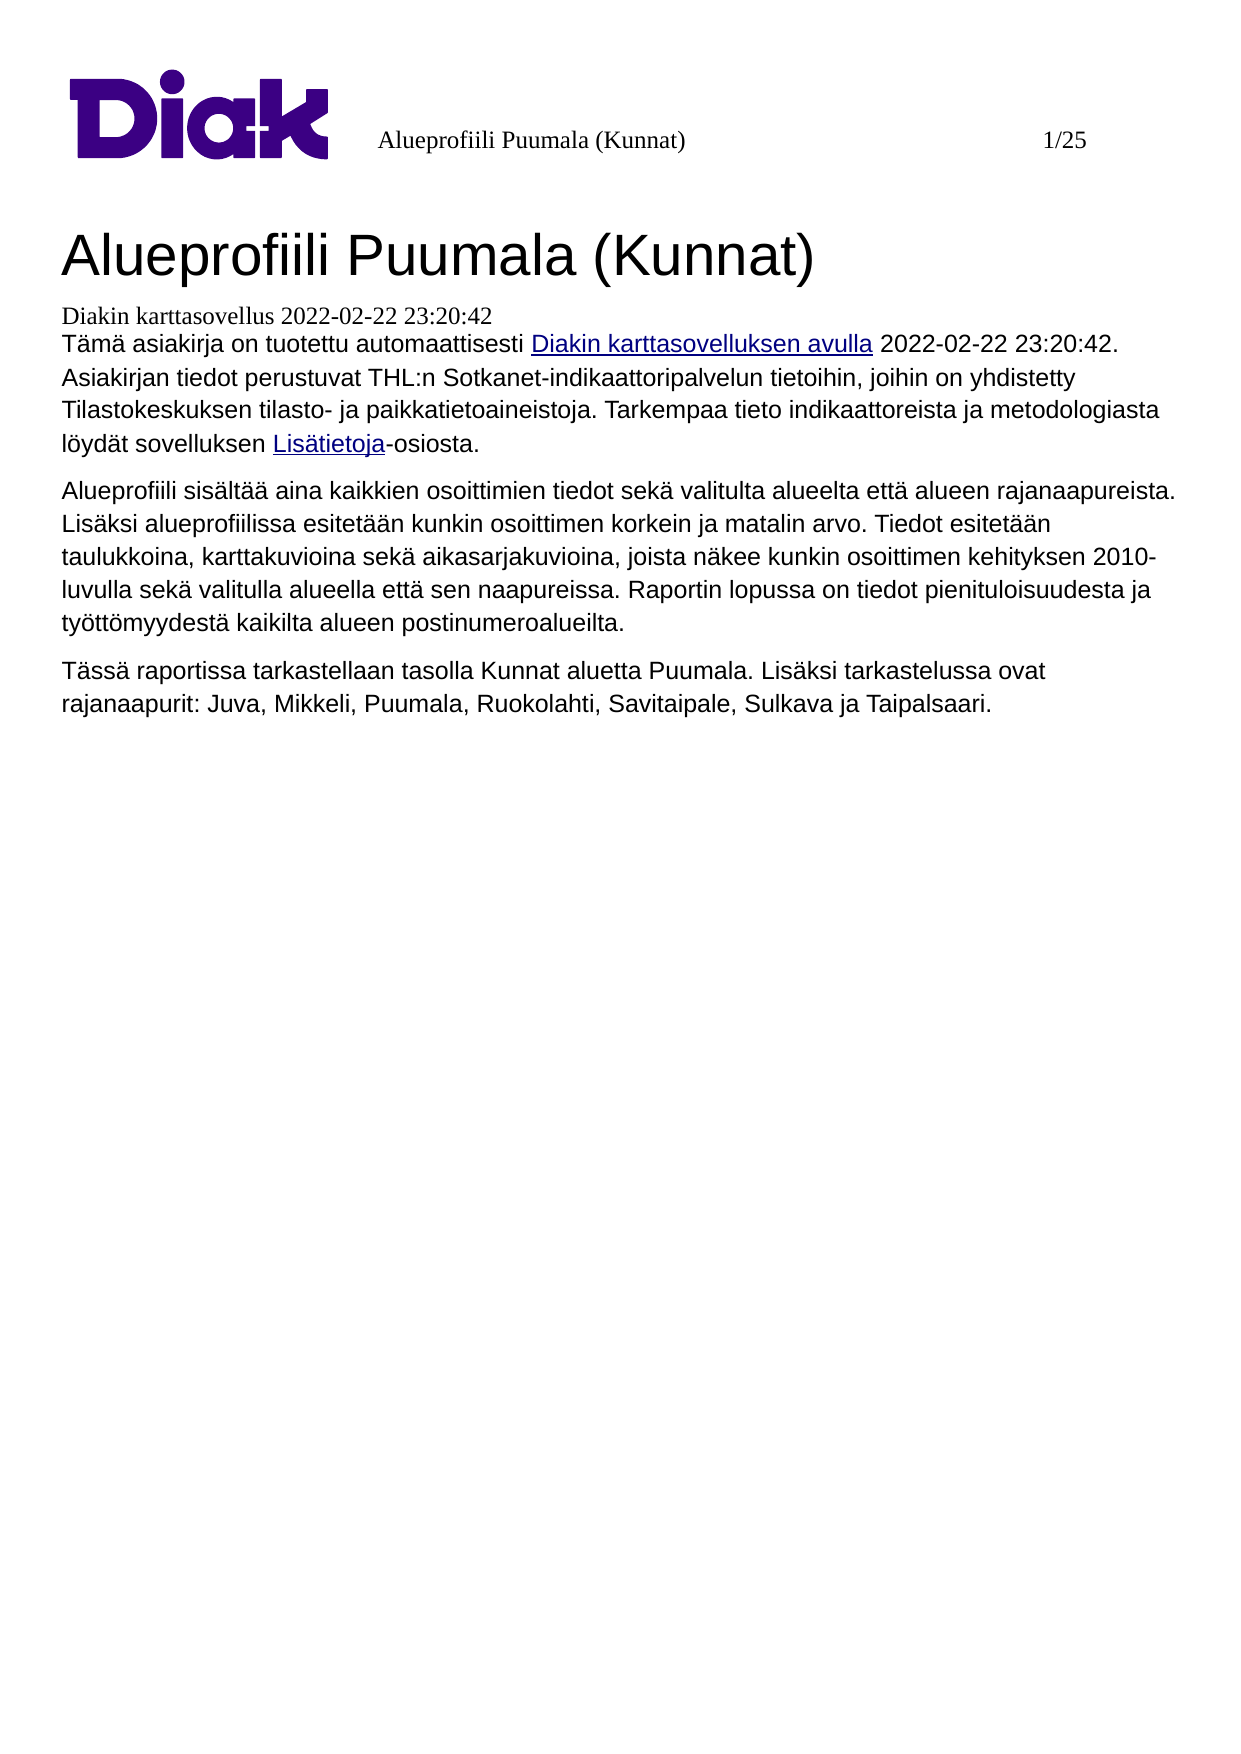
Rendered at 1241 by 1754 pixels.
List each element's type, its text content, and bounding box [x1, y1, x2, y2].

text Alueprofiili sisältää aina kaikkien osoittimien tiedot sekä valitulta alueelta että alueen rajanaapureista. Lisäksi alueprofiilissa esitetään kunkin osoittimen korkein ja matalin arvo. Tiedot esitetään taulukkoina, karttakuvioina sekä aikasarjakuvioina, joista näkee kunkin osoittimen kehityksen 2010-luvulla sekä valitulla alueella että sen naapureissa. Raportin lopussa on tiedot pienituloisuudesta ja työttömyydestä kaikilta alueen postinumeroalueilta. [61, 476, 1179, 637]
text Diakin karttasovellus 2022-02-22 23:20:42 [61, 301, 1179, 329]
title Alueprofiili Puumala (Kunnat) [61, 221, 1179, 288]
text Tässä raportissa tarkastellaan tasolla Kunnat aluetta Puumala. Lisäksi tarkastelussa ovat rajanaapurit: Juva, Mikkeli, Puumala, Ruokolahti, Savitaipale, Sulkava ja Taipalsaari. [61, 656, 1179, 718]
text Tämä asiakirja on tuotettu automaattisesti Diakin karttasovelluksen avulla 2022-02-22 23:20:42. Asiakirjan tiedot perustuvat THL:n Sotkanet-indikaattoripalvelun tietoihin, joihin on yhdistetty Tilastokeskuksen tilasto- ja paikkatietoaineistoja. Tarkempaa tieto indikaattoreista ja metodologiasta löydät sovelluksen Lisätietoja-osiosta. [61, 329, 1179, 457]
